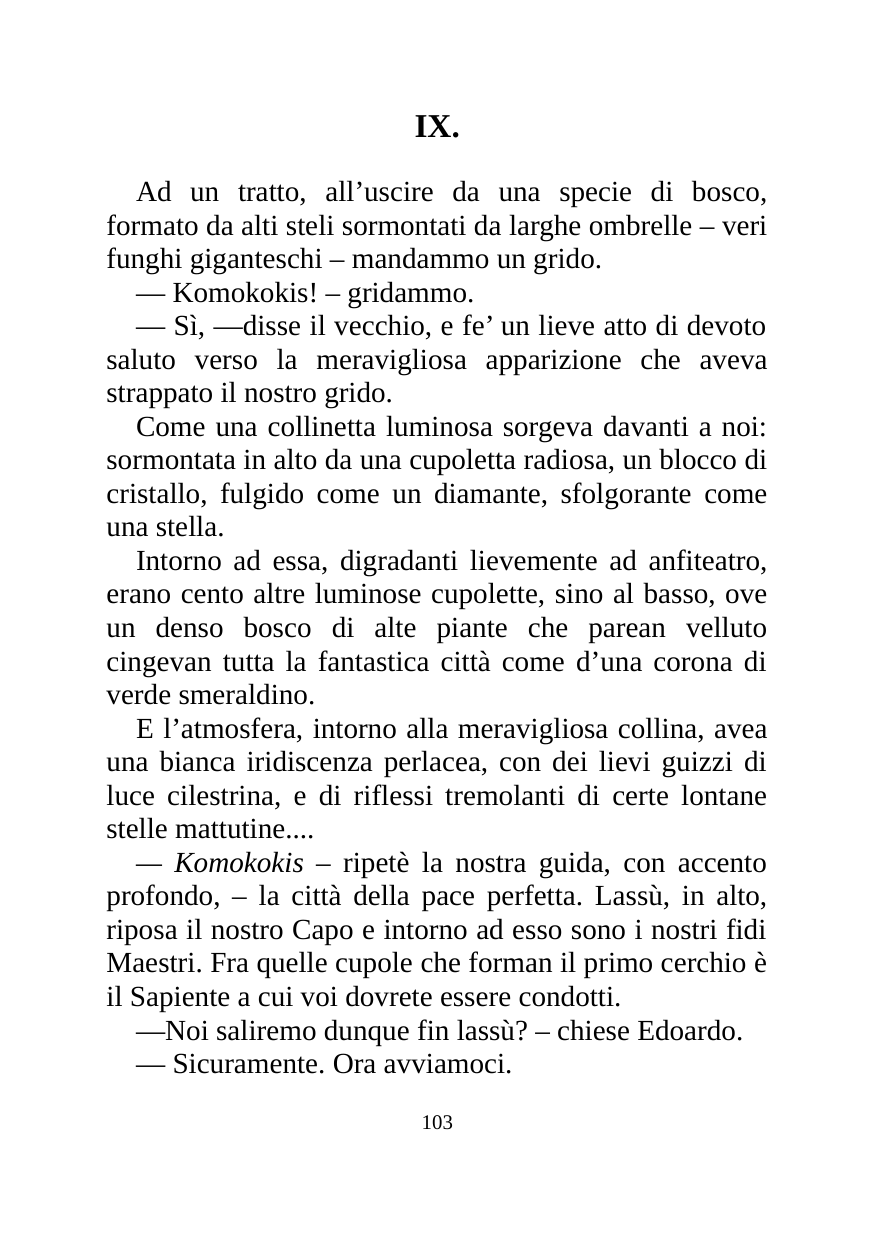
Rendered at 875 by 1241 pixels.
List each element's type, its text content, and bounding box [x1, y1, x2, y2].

text Ad un tratto, all’uscire da una specie di bosco, formato da alti steli sormontati da larghe ombrelle – veri funghi giganteschi – mandammo un grido. [106, 174, 768, 275]
text — Sì, —disse il vecchio, e fe’ un lieve atto di devoto saluto verso la meravigliosa apparizione che aveva strappato il nostro grido. [106, 308, 768, 409]
subtitle IX. [106, 106, 768, 144]
text — Komokokis! – gridammo. [106, 275, 768, 308]
text — Sicuramente. Ora avviamoci. [106, 1046, 768, 1080]
text Come una collinetta luminosa sorgeva davanti a noi: sormontata in alto da una cupoletta radiosa, un blocco di cristallo, fulgido come un diamante, sfolgorante come una stella. [106, 409, 768, 543]
text E l’atmosfera, intorno alla meravigliosa collina, avea una bianca iridiscenza perlacea, con dei lievi guizzi di luce cilestrina, e di riflessi tremolanti di certe lontane stelle mattutine.... [106, 711, 768, 845]
text — Komokokis – ripetè la nostra guida, con accento profondo, – la città della pace perfetta. Lassù, in alto, riposa il nostro Capo e intorno ad esso sono i nostri fidi Maestri. Fra quelle cupole che forman il primo cerchio è il Sapiente a cui voi dovrete essere condotti. [106, 845, 768, 1013]
text Intorno ad essa, digradanti lievemente ad anfiteatro, erano cento altre luminose cupolette, sino al basso, ove un denso bosco di alte piante che parean velluto cingevan tutta la fantastica città come d’una corona di verde smeraldino. [106, 543, 768, 711]
text —Noi saliremo dunque fin lassù? – chiese Edoardo. [106, 1013, 768, 1046]
